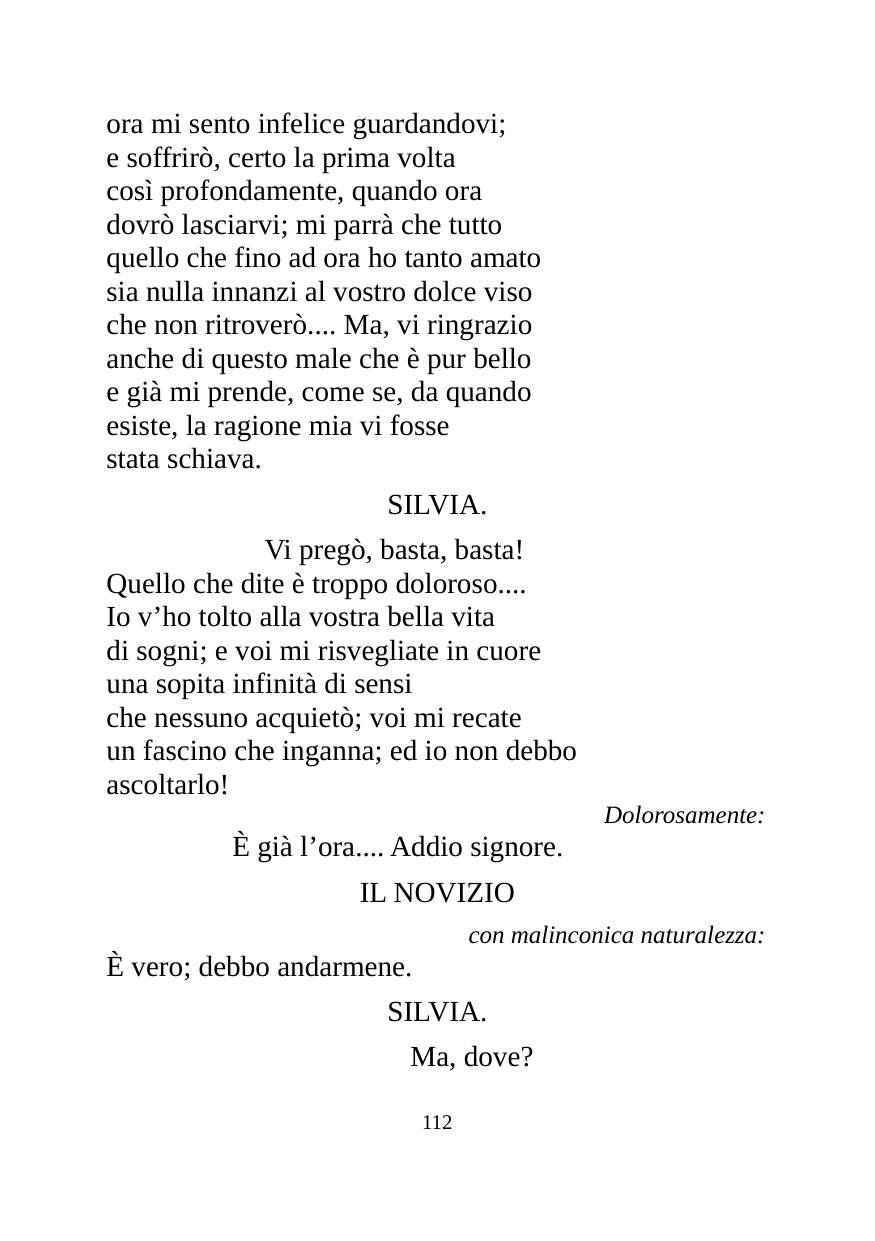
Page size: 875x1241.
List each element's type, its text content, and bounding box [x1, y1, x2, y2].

text IL NOVIZIO [106, 875, 768, 908]
text Dolorosamente: [402, 801, 768, 829]
text È vero; debbo andarmene. [106, 949, 768, 982]
text SILVIA. [106, 487, 768, 521]
text Ma, dove? [106, 1039, 768, 1073]
text ora mi sento infelice guardandovi; e soffrirò, certo la prima volta così profondamente, quando ora dovrò lasciarvi; mi parrà che tutto quello che fino ad ora ho tanto amato sia nulla innanzi al vostro dolce viso che non ritroverò.... Ma, vi ringrazio anche di questo male che è pur bello e già mi prende, come se, da quando esiste, la ragione mia vi fosse stata schiava. [106, 106, 768, 475]
text SILVIA. [106, 994, 768, 1028]
text È già l’ora.... Addio signore. [106, 829, 768, 863]
text con malinconica naturalezza: [402, 920, 768, 949]
text Vi pregò, basta, basta! Quello che dite è troppo doloroso.... Io v’ho tolto alla vostra bella vita di sogni; e voi mi risvegliate in cuore una sopita infinità di sensi che nessuno acquietò; voi mi recate un fascino che inganna; ed io non debbo ascoltarlo! [106, 532, 768, 801]
